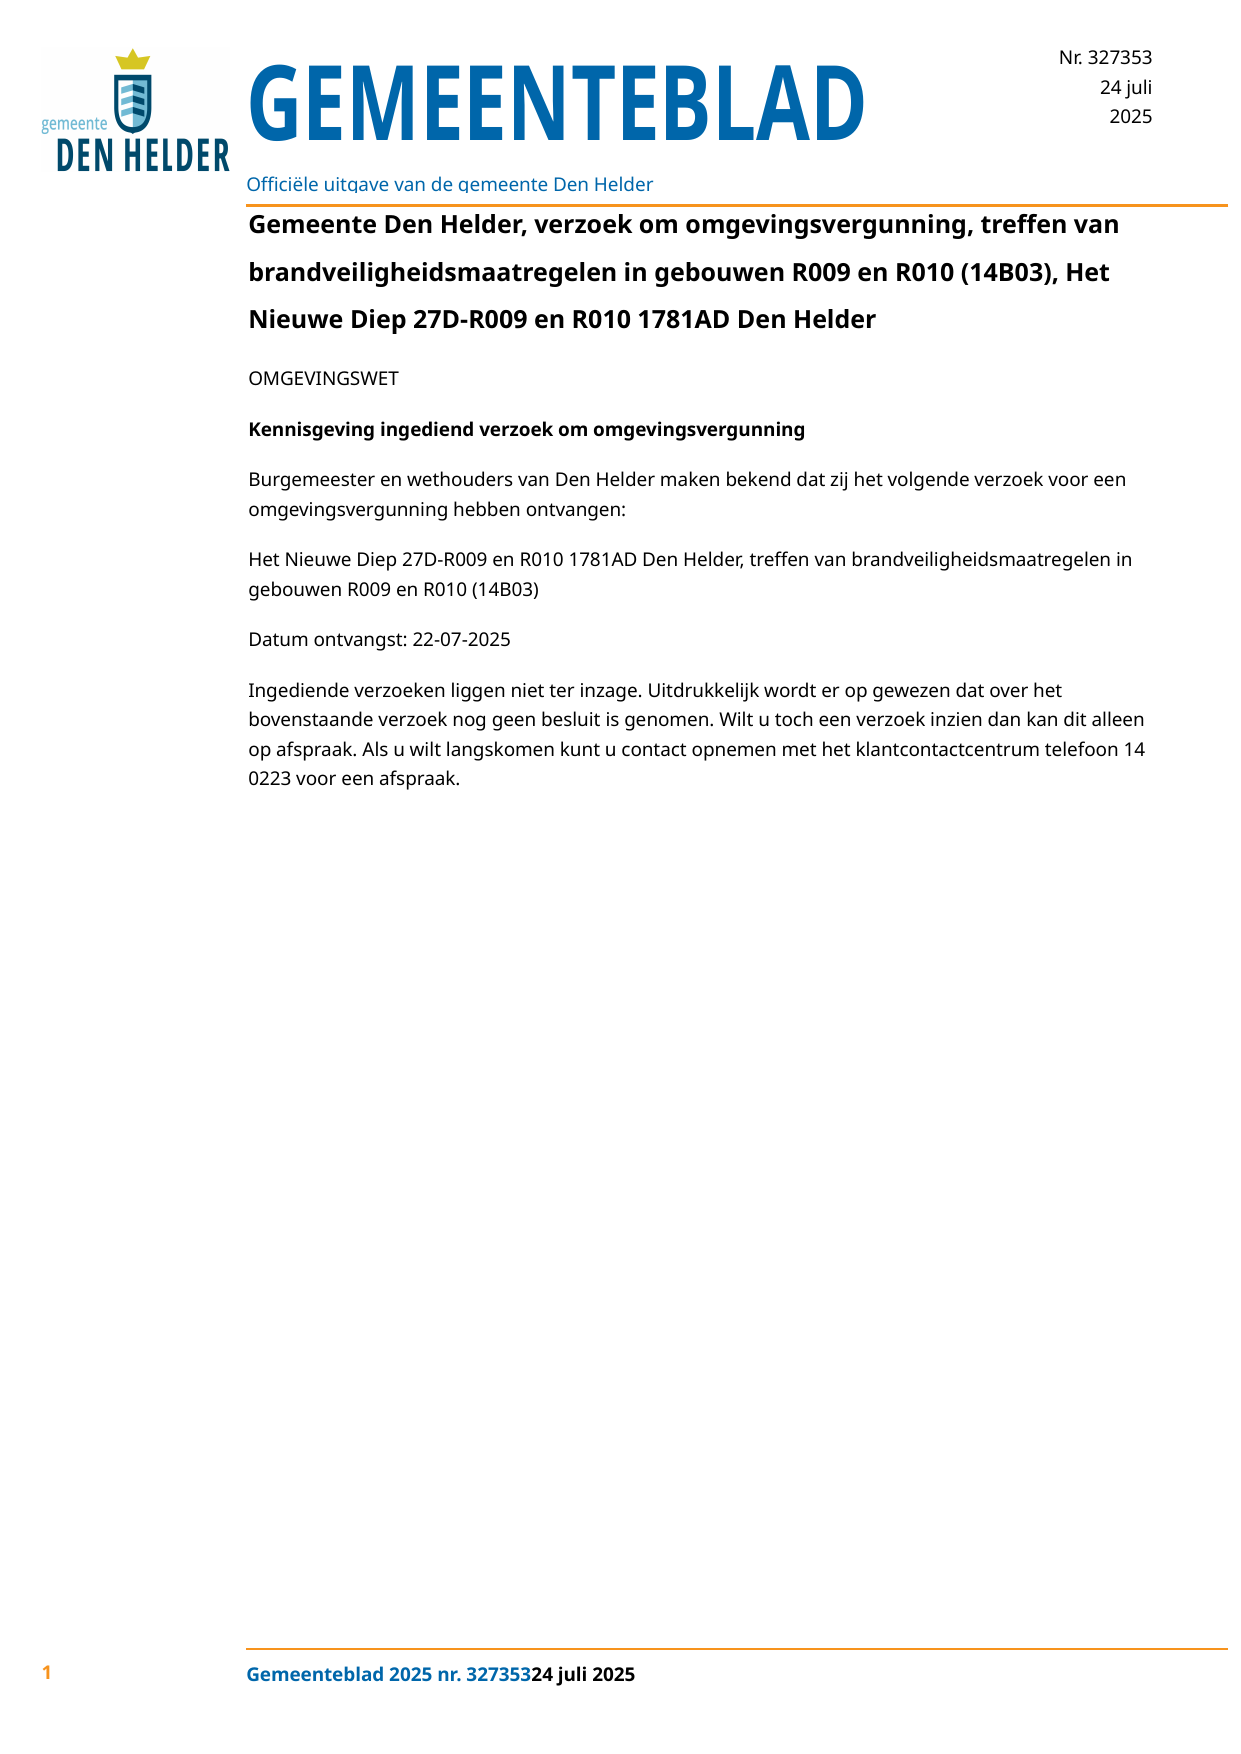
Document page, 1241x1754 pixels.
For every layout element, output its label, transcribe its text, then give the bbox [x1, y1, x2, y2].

picture [130, 157, 135, 172]
text Kennisgeving ingediend verzoek om omgevingsvergunning [248, 416, 1152, 442]
text Het Nieuwe Diep 27D-R009 en R010 1781AD Den Helder, treffen van brandveiligheidsmaatregelen in gebouwen R009 en R010 (14B03) [248, 546, 1152, 602]
text Burgemeester en wethouders van Den Helder maken bekend dat zij het volgende verzoek voor een omgevingsvergunning hebben ontvangen: [248, 466, 1152, 522]
text Datum ontvangst: 22-07-2025 [248, 626, 1152, 652]
text Gemeente Den Helder, verzoek om omgevingsvergunning, treffen van brandveiligheidsmaatregelen in gebouwen R009 en R010 (14B03), Het Nieuwe Diep 27D-R009 en R010 1781AD Den Helder [248, 207, 1152, 336]
picture [63, 144, 68, 165]
picture [100, 154, 106, 172]
text OMGEVINGSWET [248, 366, 1152, 391]
picture [41, 47, 231, 172]
text Ingediende verzoeken liggen niet ter inzage. Uitdrukkelijk wordt er op gewezen dat over het bovenstaande verzoek nog geen besluit is genomen. Wilt u toch een verzoek inzien dan kan dit alleen op afspraak. Als u wilt langskomen kunt u contact opnemen met het klantcontactcentrum telefoon 14 0223 voor een afspraak. [248, 677, 1152, 791]
picture [220, 160, 224, 172]
picture [182, 144, 187, 165]
